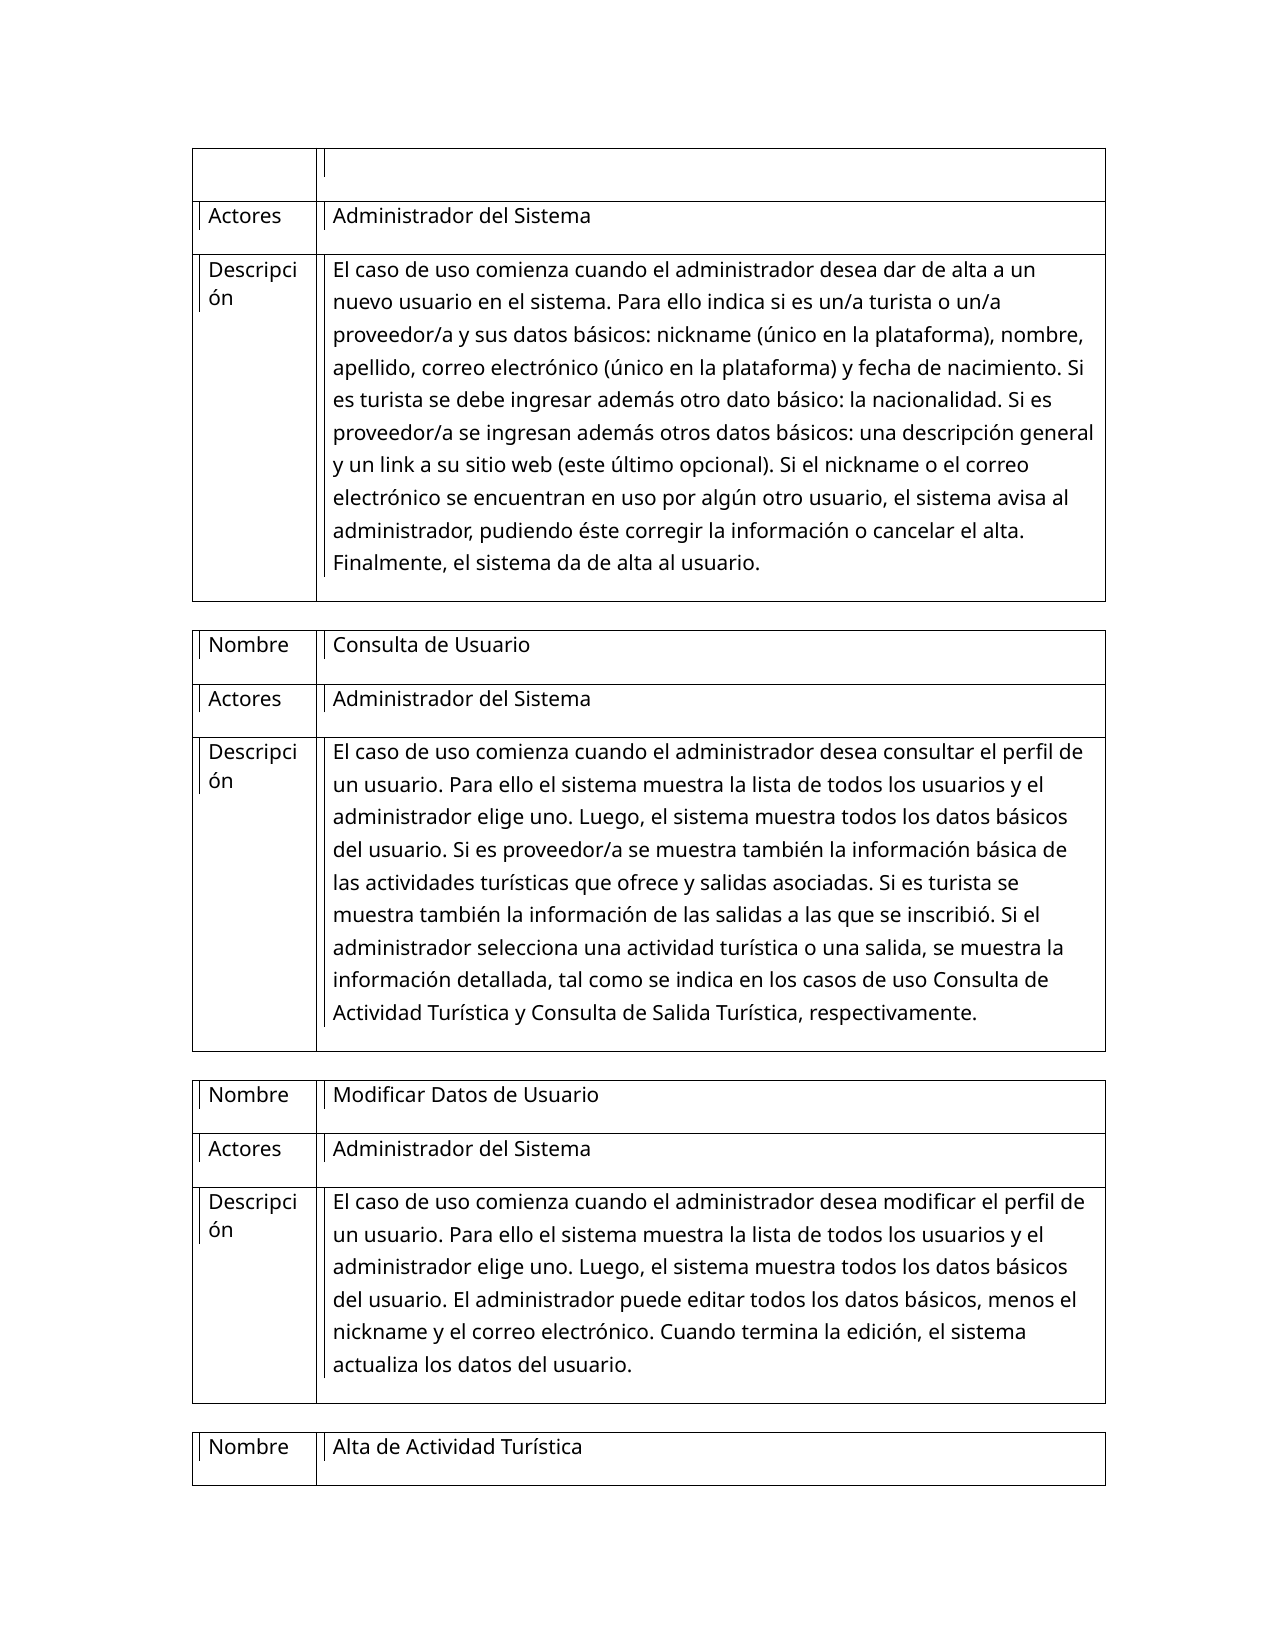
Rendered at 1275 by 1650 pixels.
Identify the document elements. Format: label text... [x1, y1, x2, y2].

table_cell Descripción [193, 738, 316, 1051]
table_header [317, 149, 1105, 201]
table_cell Actores [193, 685, 316, 737]
table_header Nombre [193, 631, 316, 683]
table_cell Administrador del Sistema [317, 1134, 1105, 1187]
table_cell Administrador del Sistema [317, 685, 1105, 737]
table_cell Descripción [193, 255, 316, 601]
table_header Nombre [193, 1081, 316, 1133]
table_header [193, 149, 316, 201]
table_cell Descripción [193, 1188, 316, 1403]
table_header Alta de Actividad Turística [317, 1433, 1105, 1485]
table_header Consulta de Usuario [317, 631, 1105, 683]
table_cell El caso de uso comienza cuando el administrador desea dar de alta a un nuevo usuario en el sistema. Para ello indica si es un/a turista o un/a proveedor/a y sus datos básicos: nickname (único en la plataforma), nombre, apellido, correo electrónico (único en la plataforma) y fecha de nacimiento. Si es turista se debe ingresar además otro dato básico: la nacionalidad. Si es proveedor/a se ingresan además otros datos básicos: una descripción general y un link a su sitio web (este último opcional). Si el nickname o el correo electrónico se encuentran en uso por algún otro usuario, el sistema avisa al administrador, pudiendo éste corregir la información o cancelar el alta. Finalmente, el sistema da de alta al usuario. [317, 255, 1105, 601]
table_cell El caso de uso comienza cuando el administrador desea modificar el perfil de un usuario. Para ello el sistema muestra la lista de todos los usuarios y el administrador elige uno. Luego, el sistema muestra todos los datos básicos del usuario. El administrador puede editar todos los datos básicos, menos el nickname y el correo electrónico. Cuando termina la edición, el sistema actualiza los datos del usuario. [317, 1188, 1105, 1403]
table_header Nombre [193, 1433, 316, 1485]
table_cell Administrador del Sistema [317, 202, 1105, 254]
table_cell Actores [193, 202, 316, 254]
table_cell Actores [193, 1134, 316, 1187]
table_header Modificar Datos de Usuario [317, 1081, 1105, 1133]
table_cell El caso de uso comienza cuando el administrador desea consultar el perfil de un usuario. Para ello el sistema muestra la lista de todos los usuarios y el administrador elige uno. Luego, el sistema muestra todos los datos básicos del usuario. Si es proveedor/a se muestra también la información básica de las actividades turísticas que ofrece y salidas asociadas. Si es turista se muestra también la información de las salidas a las que se inscribió. Si el administrador selecciona una actividad turística o una salida, se muestra la información detallada, tal como se indica en los casos de uso Consulta de Actividad Turística y Consulta de Salida Turística, respectivamente. [317, 738, 1105, 1051]
